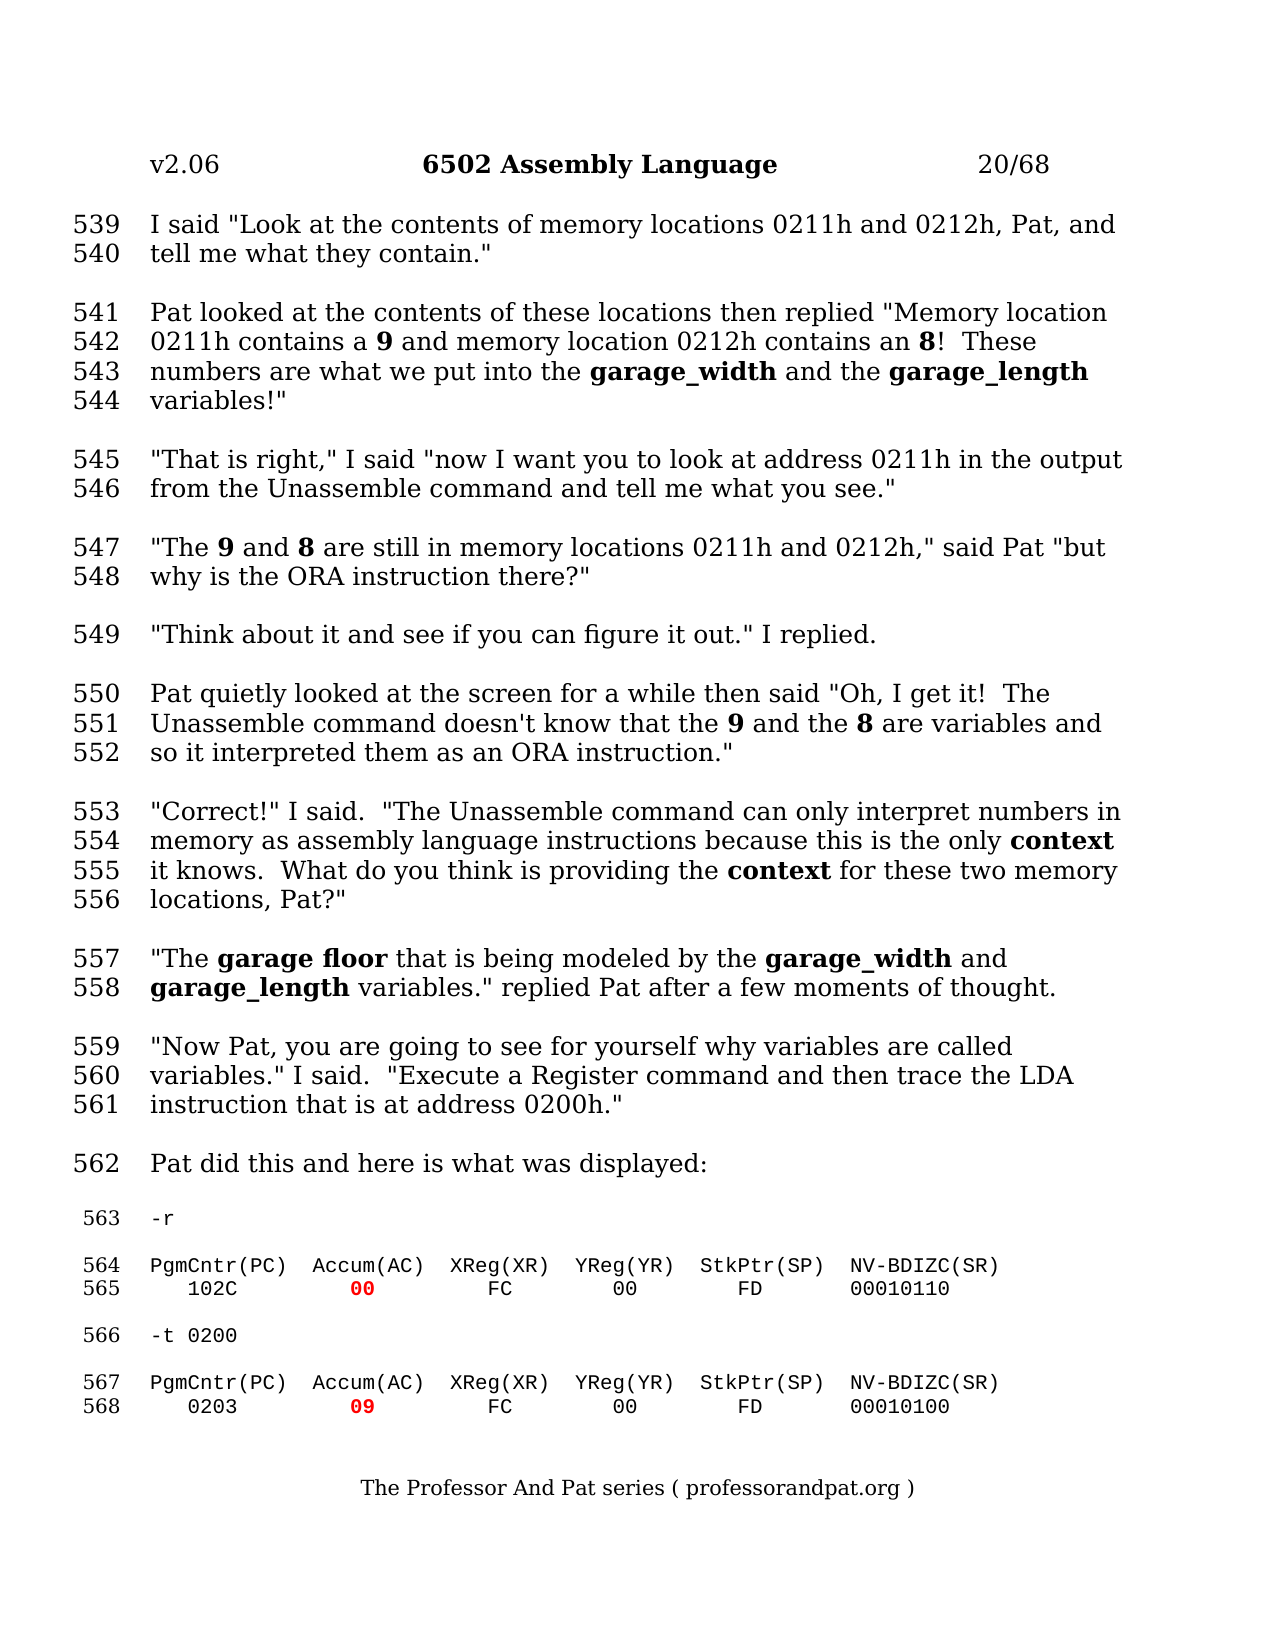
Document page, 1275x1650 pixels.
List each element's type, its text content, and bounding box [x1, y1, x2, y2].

text "Correct!" I said. "The Unassemble command can only interpret numbers in memory as assembly language instructions because this is the only context it knows. What do you think is providing the context for these two memory locations, Pat?" [150, 797, 1125, 914]
text Pat looked at the contents of these locations then replied "Memory location 0211h contains a 9 and memory location 0212h contains an 8! These numbers are what we put into the garage_width and the garage_length variables!" [150, 298, 1125, 416]
text Pat did this and here is what was displayed: [150, 1149, 1125, 1178]
text 102C 00 FC 00 FD 00010110 [150, 1278, 1125, 1302]
text Pat quietly looked at the screen for a while then said "Oh, I get it! The Unassemble command doesn't know that the 9 and the 8 are variables and so it interpreted them as an ORA instruction." [150, 679, 1125, 767]
text I said "Look at the contents of memory locations 0211h and 0212h, Pat, and tell me what they contain." [150, 210, 1125, 268]
text PgmCntr(PC) Accum(AC) XReg(XR) YReg(YR) StkPtr(SP) NV-BDIZC(SR) [150, 1255, 1125, 1278]
text "Think about it and see if you can figure it out." I replied. [150, 621, 1125, 650]
text -r [150, 1208, 1125, 1231]
text "Now Pat, you are going to see for yourself why variables are called variables." I said. "Execute a Register command and then trace the LDA instruction that is at address 0200h." [150, 1032, 1125, 1120]
text "The 9 and 8 are still in memory locations 0211h and 0212h," said Pat "but why is the ORA instruction there?" [150, 533, 1125, 591]
text -t 0200 [150, 1325, 1125, 1349]
text PgmCntr(PC) Accum(AC) XReg(XR) YReg(YR) StkPtr(SP) NV-BDIZC(SR) [150, 1372, 1125, 1396]
text "That is right," I said "now I want you to look at address 0211h in the output from the Unassemble command and tell me what you see." [150, 445, 1125, 503]
text 0203 09 FC 00 FD 00010100 [150, 1396, 1125, 1419]
text "The garage floor that is being modeled by the garage_width and garage_length variables." replied Pat after a few moments of thought. [150, 944, 1125, 1003]
